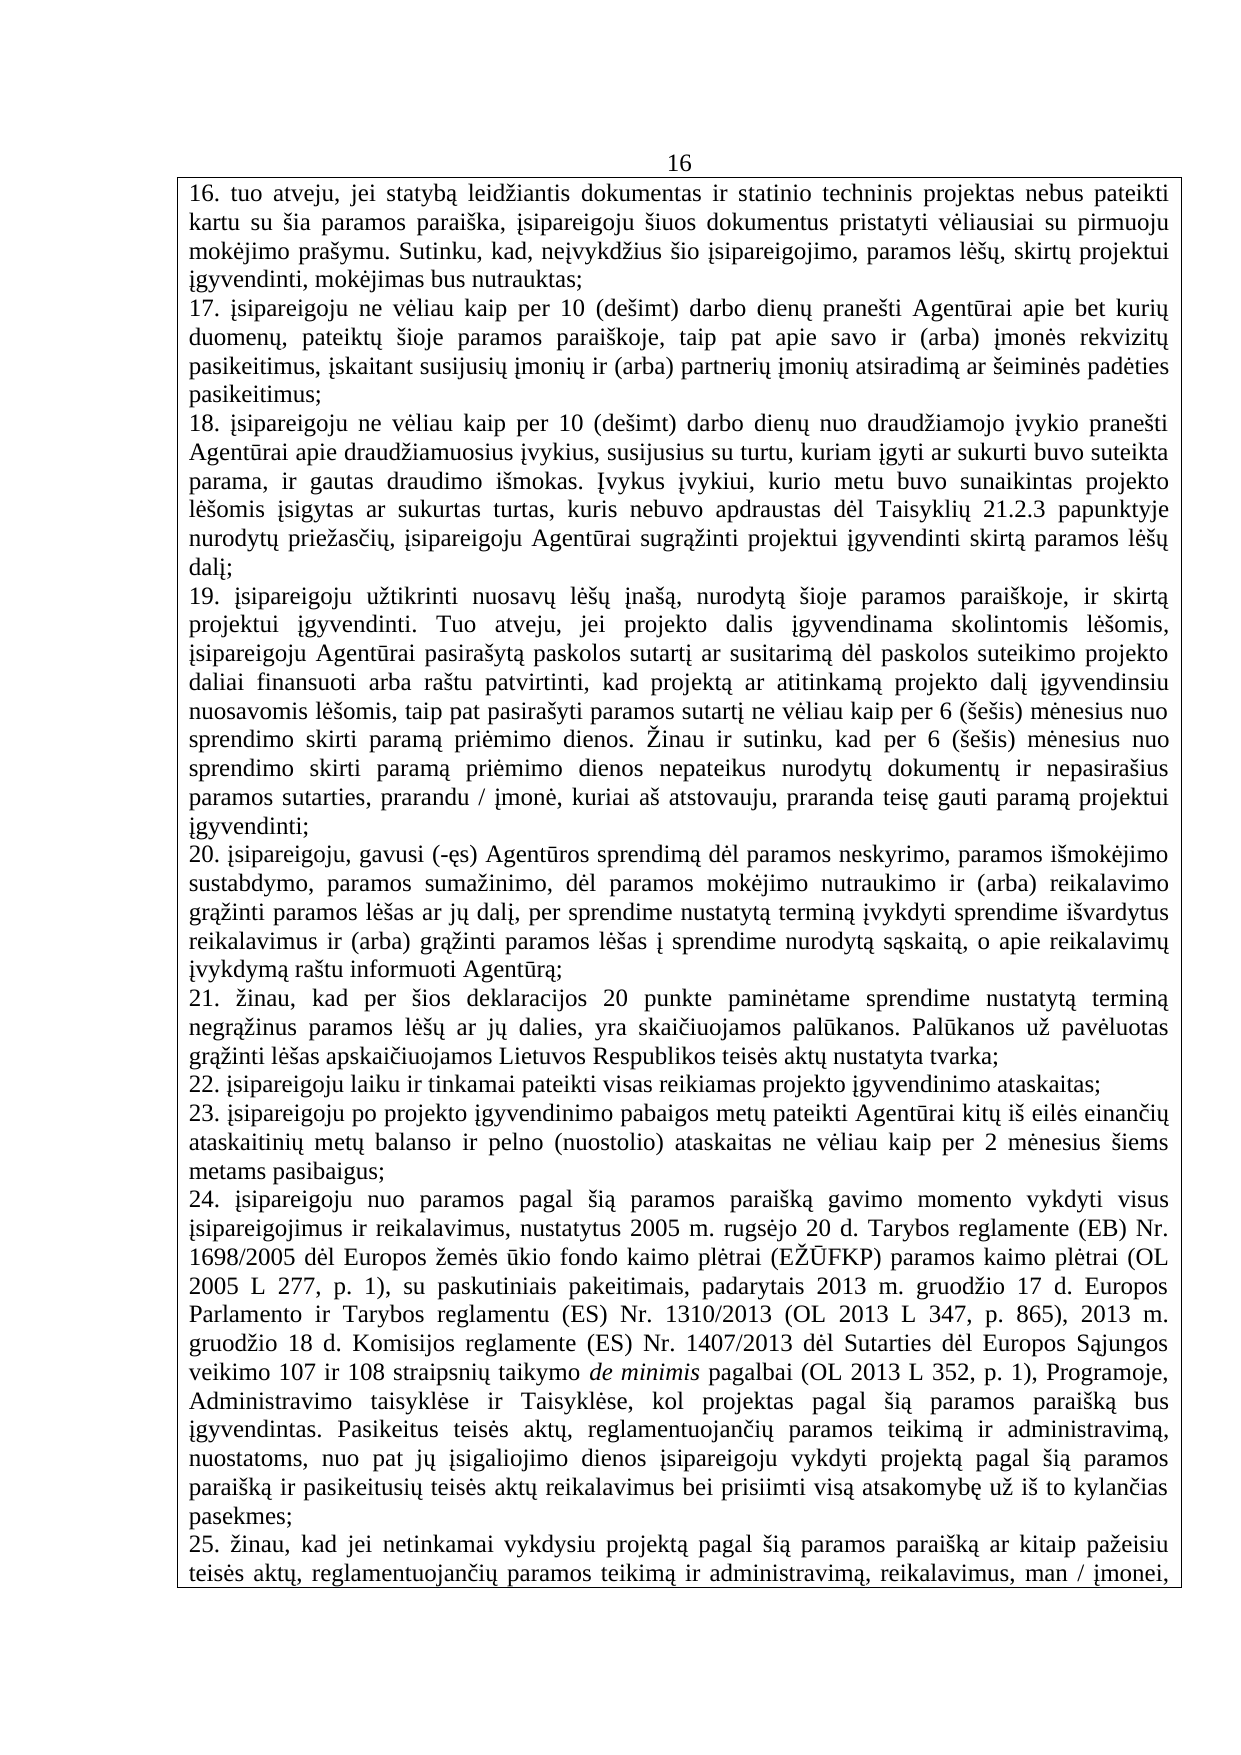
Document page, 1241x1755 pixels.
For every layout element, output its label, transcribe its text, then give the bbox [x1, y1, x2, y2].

table_header 16. tuo atveju, jei statybą leidžiantis dokumentas ir statinio techninis projektas nebus pateikti kartu su šia paramos paraiška, įsipareigoju šiuos dokumentus pristatyti vėliausiai su pirmuoju mokėjimo prašymu. Sutinku, kad, neįvykdžius šio įsipareigojimo, paramos lėšų, skirtų projektui įgyvendinti, mokėjimas bus nutrauktas; 17. įsipareigoju ne vėliau kaip per 10 (dešimt) darbo dienų pranešti Agentūrai apie bet kurių duomenų, pateiktų šioje paramos paraiškoje, taip pat apie savo ir (arba) įmonės rekvizitų pasikeitimus, įskaitant susijusių įmonių ir (arba) partnerių įmonių atsiradimą ar šeiminės padėties pasikeitimus; 18. įsipareigoju ne vėliau kaip per 10 (dešimt) darbo dienų nuo draudžiamojo įvykio pranešti Agentūrai apie draudžiamuosius įvykius, susijusius su turtu, kuriam įgyti ar sukurti buvo suteikta parama, ir gautas draudimo išmokas. Įvykus įvykiui, kurio metu buvo sunaikintas projekto lėšomis įsigytas ar sukurtas turtas, kuris nebuvo apdraustas dėl Taisyklių 21.2.3 papunktyje nurodytų priežasčių, įsipareigoju Agentūrai sugrąžinti projektui įgyvendinti skirtą paramos lėšų dalį; 19. įsipareigoju užtikrinti nuosavų lėšų įnašą, nurodytą šioje paramos paraiškoje, ir skirtą projektui įgyvendinti. Tuo atveju, jei projekto dalis įgyvendinama skolintomis lėšomis, įsipareigoju Agentūrai pasirašytą paskolos sutartį ar susitarimą dėl paskolos suteikimo projekto daliai finansuoti arba raštu patvirtinti, kad projektą ar atitinkamą projekto dalį įgyvendinsiu nuosavomis lėšomis, taip pat pasirašyti paramos sutartį ne vėliau kaip per 6 (šešis) mėnesius nuo sprendimo skirti paramą priėmimo dienos. Žinau ir sutinku, kad per 6 (šešis) mėnesius nuo sprendimo skirti paramą priėmimo dienos nepateikus nurodytų dokumentų ir nepasirašius paramos sutarties, prarandu / įmonė, kuriai aš atstovauju, praranda teisę gauti paramą projektui įgyvendinti; 20. įsipareigoju, gavusi (-ęs) Agentūros sprendimą dėl paramos neskyrimo, paramos išmokėjimo sustabdymo, paramos sumažinimo, dėl paramos mokėjimo nutraukimo ir (arba) reikalavimo grąžinti paramos lėšas ar jų dalį, per sprendime nustatytą terminą įvykdyti sprendime išvardytus reikalavimus ir (arba) grąžinti paramos lėšas į sprendime nurodytą sąskaitą, o apie reikalavimų įvykdymą raštu informuoti Agentūrą; 21. žinau, kad per šios deklaracijos 20 punkte paminėtame sprendime nustatytą terminą negrąžinus paramos lėšų ar jų dalies, yra skaičiuojamos palūkanos. Palūkanos už pavėluotas grąžinti lėšas apskaičiuojamos Lietuvos Respublikos teisės aktų nustatyta tvarka; 22. įsipareigoju laiku ir tinkamai pateikti visas reikiamas projekto įgyvendinimo ataskaitas; 23. įsipareigoju po projekto įgyvendinimo pabaigos metų pateikti Agentūrai kitų iš eilės einančių ataskaitinių metų balanso ir pelno (nuostolio) ataskaitas ne vėliau kaip per 2 mėnesius šiems metams pasibaigus; 24. įsipareigoju nuo paramos pagal šią paramos paraišką gavimo momento vykdyti visus įsipareigojimus ir reikalavimus, nustatytus 2005 m. rugsėjo 20 d. Tarybos reglamente (EB) Nr. 1698/2005 dėl Europos žemės ūkio fondo kaimo plėtrai (EŽŪFKP) paramos kaimo plėtrai (OL 2005 L 277, p. 1), su paskutiniais pakeitimais, padarytais 2013 m. gruodžio 17 d. Europos Parlamento ir Tarybos reglamentu (ES) Nr. 1310/2013 (OL 2013 L 347, p. 865), 2013 m. gruodžio 18 d. Komisijos reglamente (ES) Nr. 1407/2013 dėl Sutarties dėl Europos Sąjungos veikimo 107 ir 108 straipsnių taikymo de minimis pagalbai (OL 2013 L 352, p. 1), Programoje, Administravimo taisyklėse ir Taisyklėse, kol projektas pagal šią paramos paraišką bus įgyvendintas. Pasikeitus teisės aktų, reglamentuojančių paramos teikimą ir administravimą, nuostatoms, nuo pat jų įsigaliojimo dienos įsipareigoju vykdyti projektą pagal šią paramos paraišką ir pasikeitusių teisės aktų reikalavimus bei prisiimti visą atsakomybę už iš to kylančias pasekmes; 25. žinau, kad jei netinkamai vykdysiu projektą pagal šią paramos paraišką ar kitaip pažeisiu teisės aktų, reglamentuojančių paramos teikimą ir administravimą, reikalavimus, man / įmonei, [178, 178, 1181, 1587]
